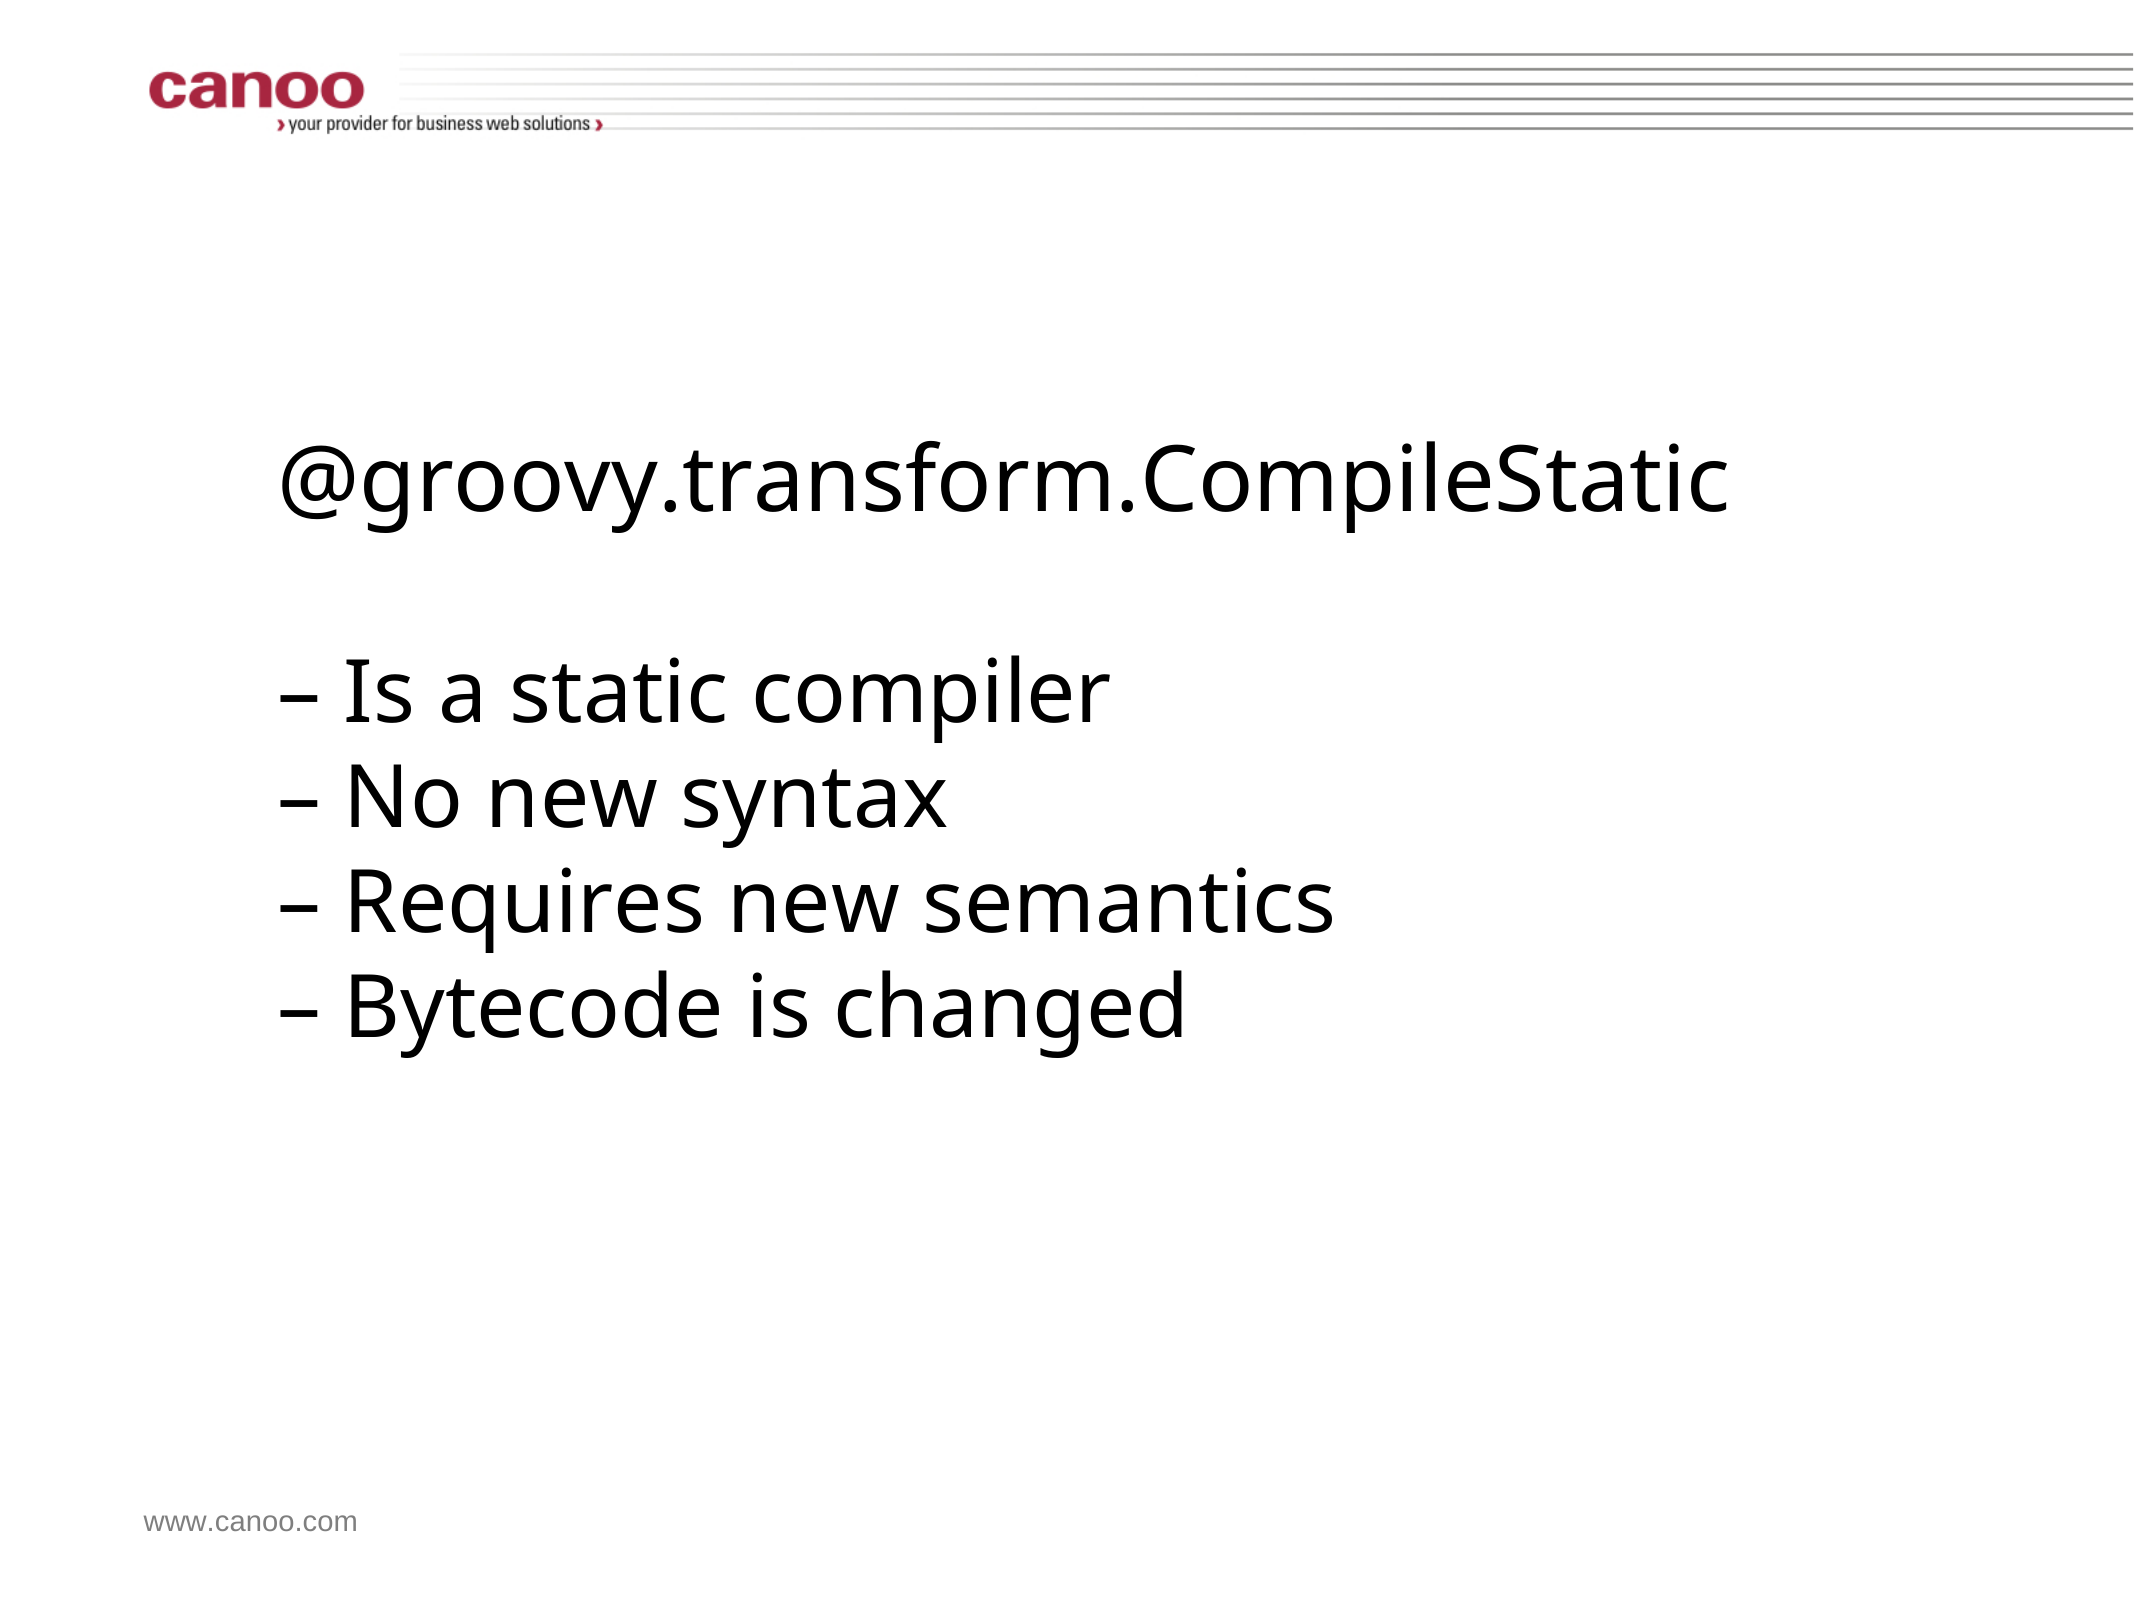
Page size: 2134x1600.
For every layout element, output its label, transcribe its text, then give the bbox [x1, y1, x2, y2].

picture [0, 21, 2134, 188]
text_box @groovy.transform.CompileStatic – Is a static compiler – No new syntax – Requires new semantics – Bytecode is changed [262, 412, 2026, 1168]
